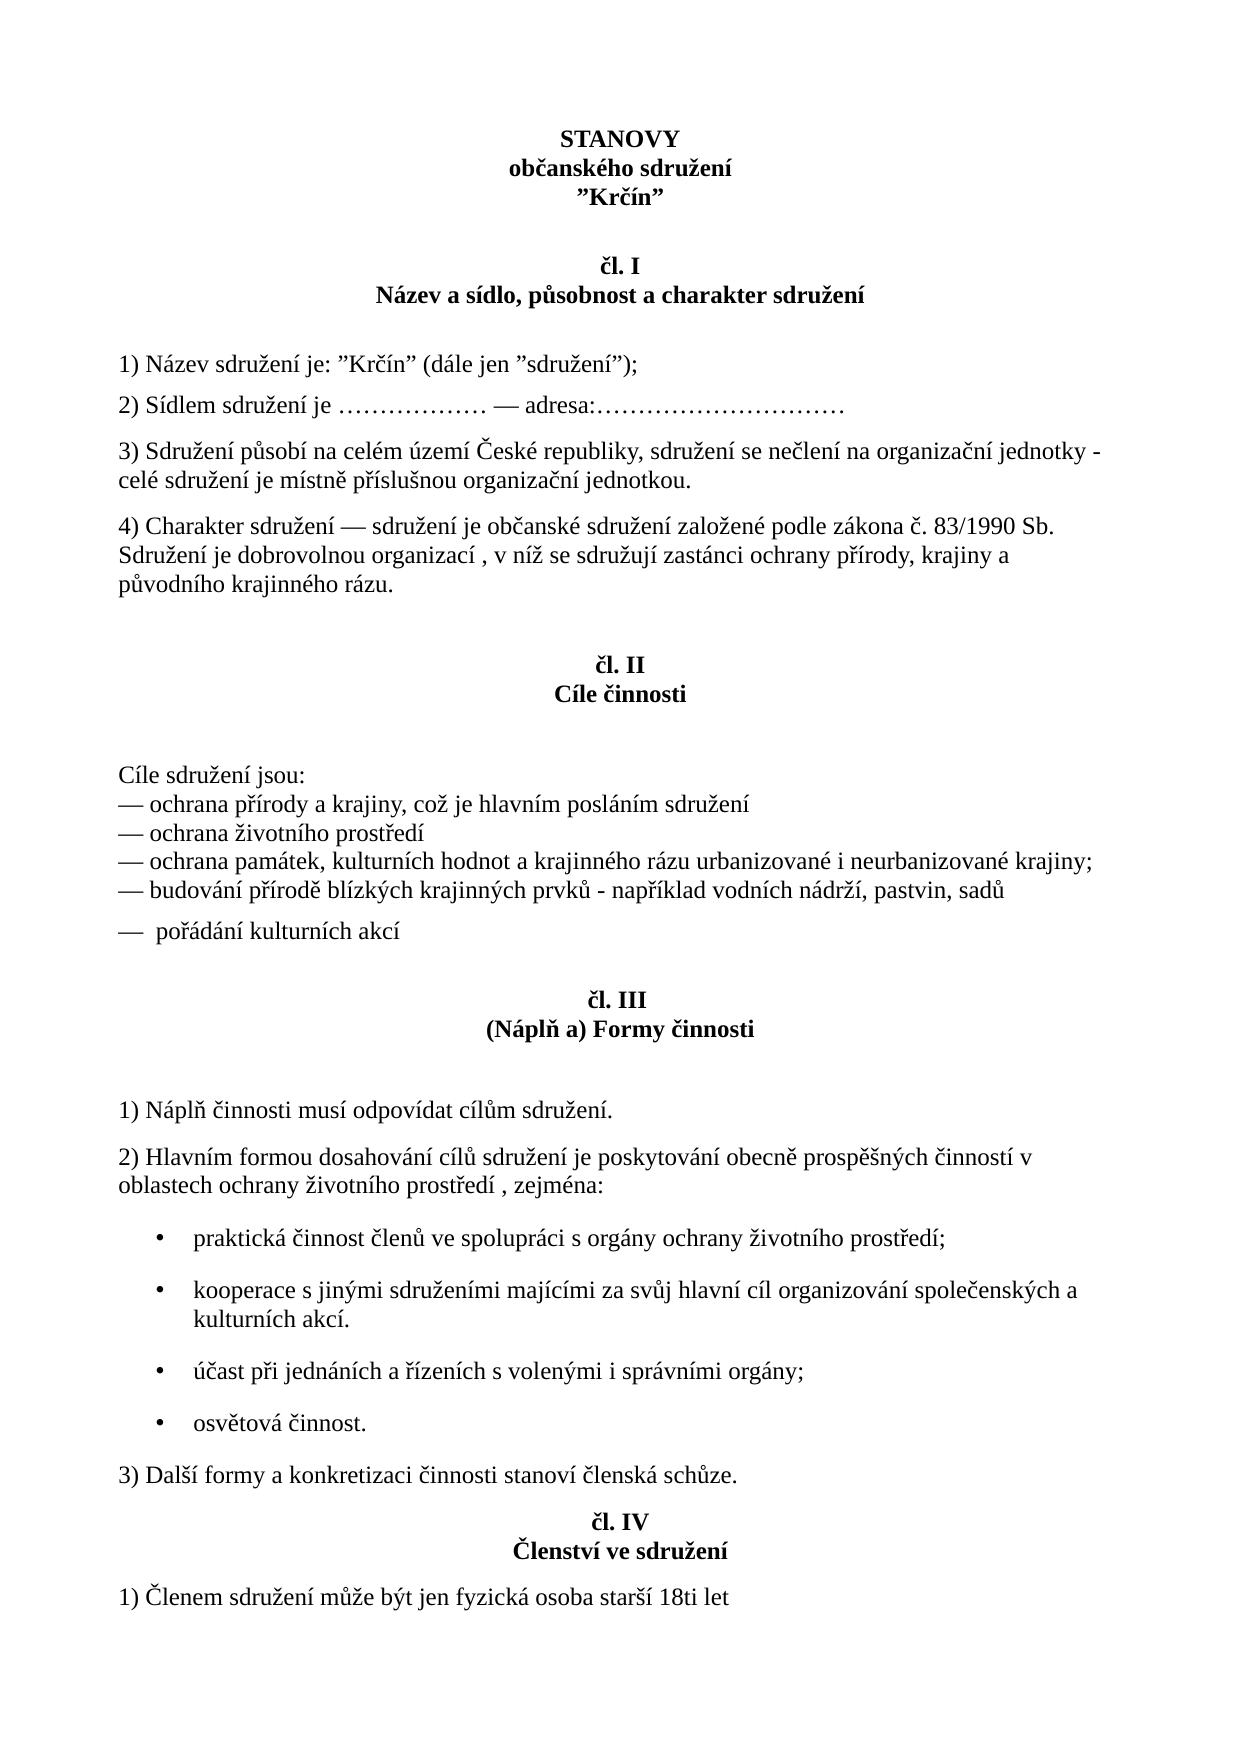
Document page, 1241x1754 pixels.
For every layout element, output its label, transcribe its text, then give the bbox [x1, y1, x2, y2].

list praktická činnost členů ve spolupráci s orgány ochrany životního prostředí; [156, 1223, 1122, 1251]
text — pořádání kulturních akcí [118, 916, 1122, 973]
text STANOVY občanského sdružení ”Krčín” [118, 124, 1122, 210]
text 2) Sídlem sdružení je ……………… — adresa:………………………… [118, 390, 1122, 418]
list kooperace s jinými sdruženími majícími za svůj hlavní cíl organizování společenských a kulturních akcí. [156, 1275, 1122, 1332]
list osvětová činnost. [156, 1408, 1122, 1437]
text čl. I Název a sídlo, působnost a charakter sdružení [118, 222, 1122, 308]
text 3) Sdružení působí na celém území České republiky, sdružení se nečlení na organizační jednotky - celé sdružení je místně příslušnou organizační jednotkou. [118, 436, 1122, 494]
list účast při jednáních a řízeních s volenými i správními orgány; [156, 1356, 1122, 1385]
text čl. II Cíle činnosti [118, 650, 1122, 708]
text 1) Náplň činnosti musí odpovídat cílům sdružení. [118, 1095, 1122, 1124]
text 1) Členem sdružení může být jen fyzická osoba starší 18ti let [118, 1582, 1122, 1611]
text čl. IV Členství ve sdružení [118, 1507, 1122, 1564]
text 4) Charakter sdružení — sdružení je občanské sdružení založené podle zákona č. 83/1990 Sb. Sdružení je dobrovolnou organizací , v níž se sdružují zastánci ochrany přírody, krajiny a původního krajinného rázu. [118, 511, 1122, 598]
text 3) Další formy a konkretizaci činnosti stanoví členská schůze. [118, 1461, 1122, 1489]
text Cíle sdružení jsou: — ochrana přírody a krajiny, což je hlavním posláním sdružení — ochrana životního prostředí — ochrana památek, kulturních hodnot a krajinného rázu urbanizované i neurbanizované krajiny; — budování přírodě blízkých krajinných prvků - například vodních nádrží, pastvin, sadů [118, 760, 1122, 904]
text 2) Hlavním formou dosahování cílů sdružení je poskytování obecně prospěšných činností v oblastech ochrany životního prostředí , zejména: [118, 1142, 1122, 1199]
text čl. III (Náplň a) Formy činnosti [118, 985, 1122, 1043]
text 1) Název sdružení je: ”Krčín” (dále jen ”sdružení”); [118, 349, 1122, 378]
